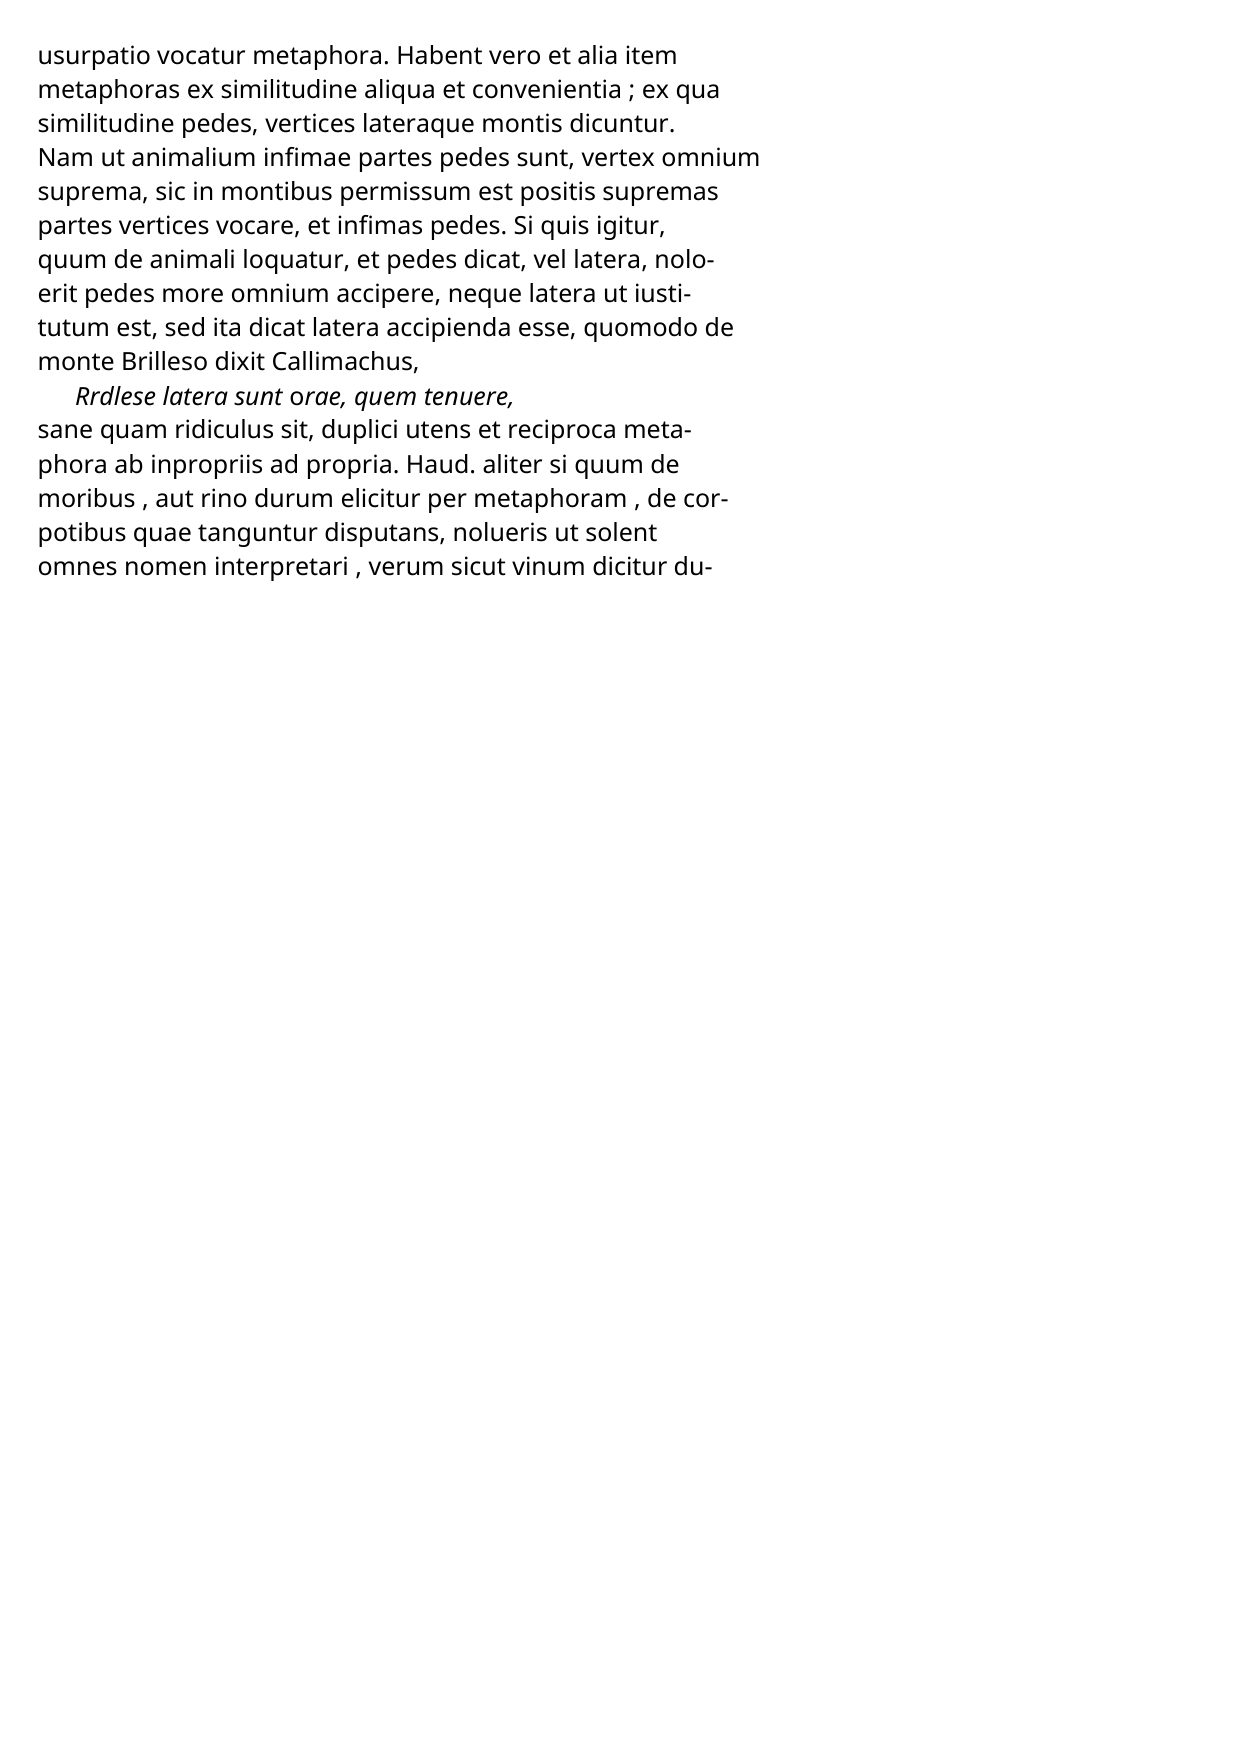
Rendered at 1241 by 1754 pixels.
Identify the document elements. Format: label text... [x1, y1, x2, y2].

text usurpatio vocatur metaphora. Habent vero et alia item metaphoras ex similitudine aliqua et convenientia ; ex qua similitudine pedes, vertices lateraque montis dicuntur. Nam ut animalium infimae partes pedes sunt, vertex omnium suprema, sic in montibus permissum est positis supremas partes vertices vocare, et infimas pedes. Si quis igitur, quum de animali loquatur, et pedes dicat, vel latera, nolo- erit pedes more omnium accipere, neque latera ut iusti- tutum est, sed ita dicat latera accipienda esse, quomodo de monte Brilleso dixit Callimachus, [37, 37, 1203, 378]
text Rrdlese latera sunt orae, quem tenuere, sane quam ridiculus sit, duplici utens et reciproca meta- phora ab inpropriis ad propria. Haud. aliter si quum de moribus , aut rino durum elicitur per metaphoram , de cor- potibus quae tanguntur disputans, nolueris ut solent omnes nomen interpretari , verum sicut vinum dicitur du- [37, 378, 1203, 582]
